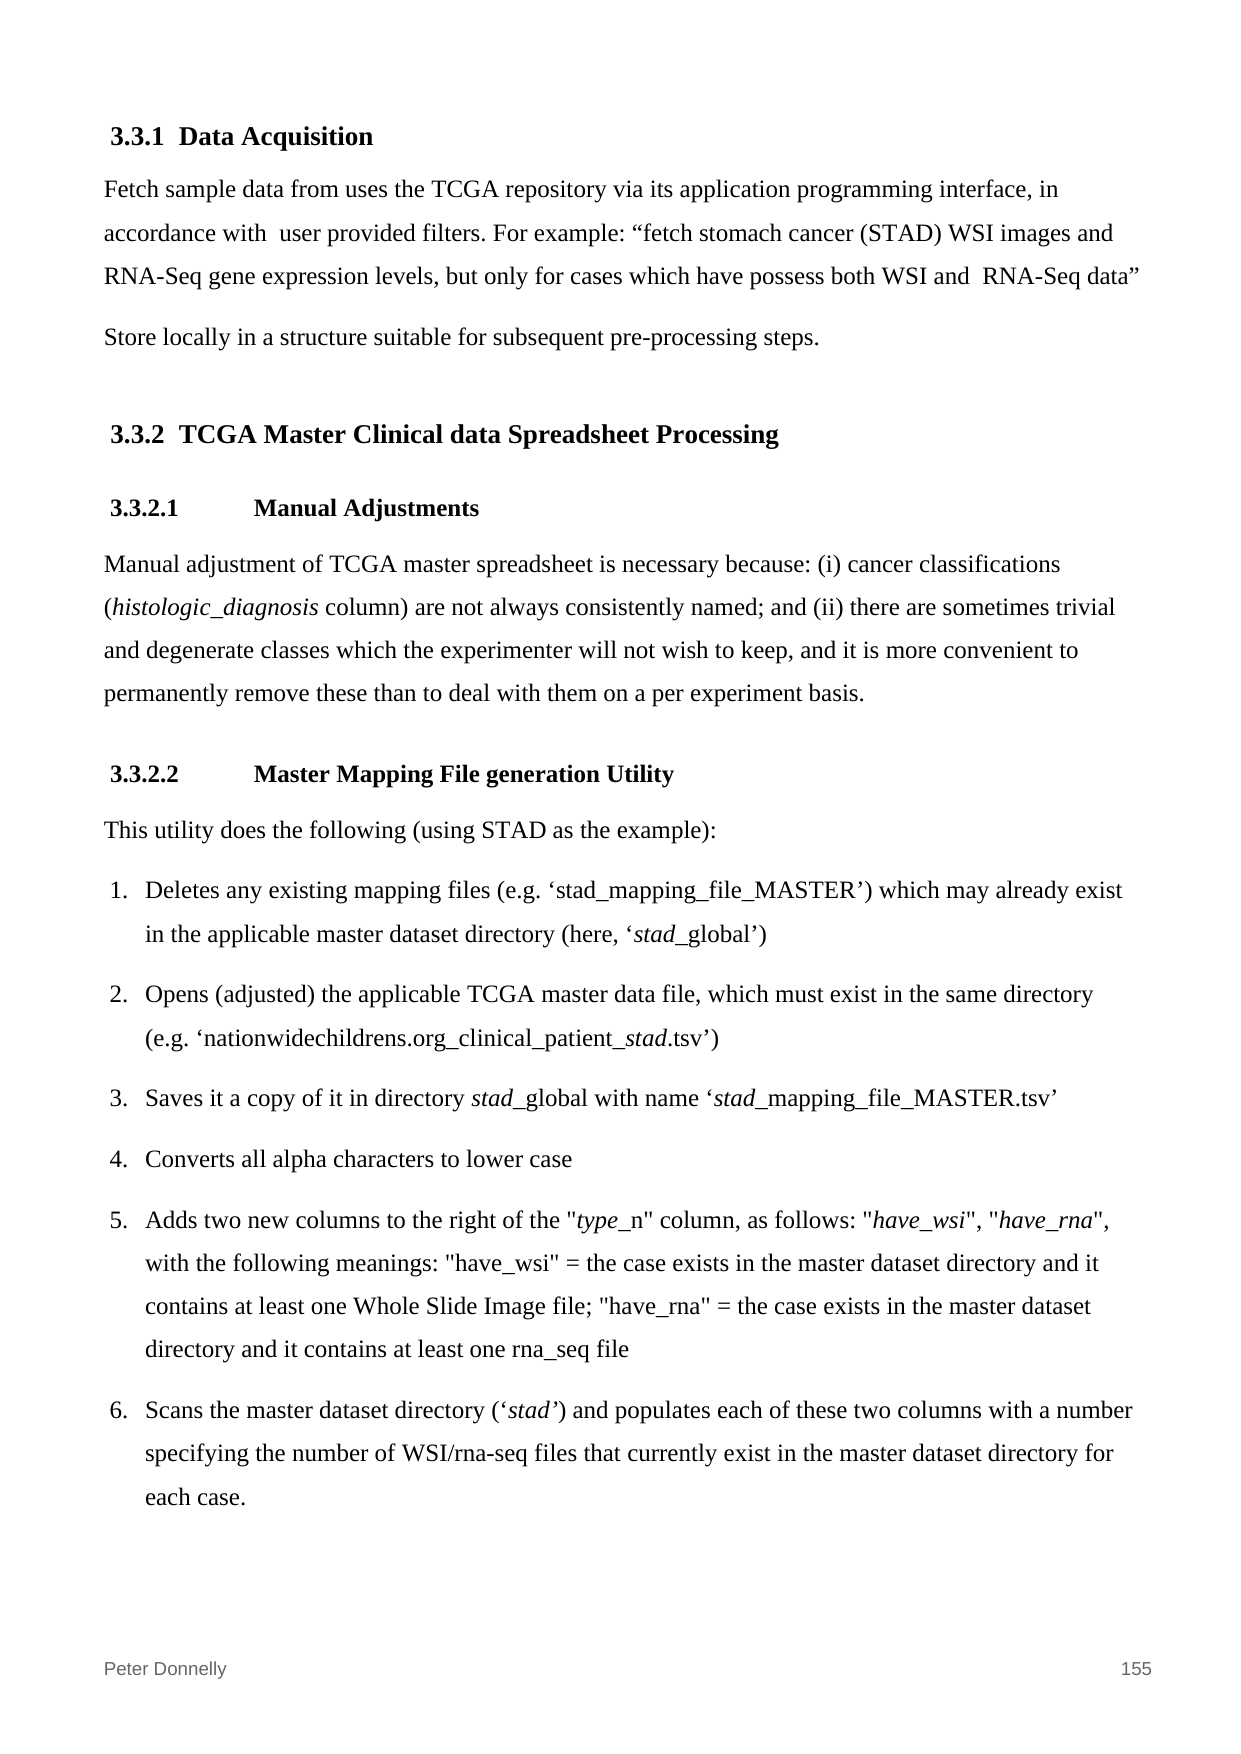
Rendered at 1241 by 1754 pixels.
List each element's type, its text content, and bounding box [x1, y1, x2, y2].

text Manual adjustment of TCGA master spreadsheet is necessary because: (i) cancer classifications (histologic_diagnosis column) are not always consistently named; and (ii) there are sometimes trivial and degenerate classes which the experimenter will not wish to keep, and it is more convenient to permanently remove these than to deal with them on a per experiment basis. [103, 549, 1146, 707]
text Fetch sample data from uses the TCGA repository via its application programming interface, in accordance with user provided filters. For example: “fetch stomach cancer (STAD) WSI images and RNA-Seq gene expression levels, but only for cases which have possess both WSI and RNA-Seq data” [103, 174, 1146, 289]
subtitle Master Mapping File generation Utility [103, 759, 1146, 788]
list Converts all alpha characters to lower case [109, 1144, 1146, 1173]
subtitle Data Acquisition [103, 120, 1146, 151]
subtitle Manual Adjustments [103, 493, 1146, 522]
list Saves it a copy of it in directory stad_global with name ‘stad_mapping_file_MASTER.tsv’ [109, 1083, 1146, 1112]
list Opens (adjusted) the applicable TCGA master data file, which must exist in the same directory (e.g. ‘nationwidechildrens.org_clinical_patient_stad.tsv’) [109, 979, 1146, 1051]
list Deletes any existing mapping files (e.g. ‘stad_mapping_file_MASTER’) which may already exist in the applicable master dataset directory (here, ‘stad_global’) [109, 876, 1146, 947]
text This utility does the following (using STAD as the example): [103, 815, 1146, 843]
list Adds two new columns to the right of the "type_n" column, as follows: "have_wsi", "have_rna", with the following meanings: "have_wsi" = the case exists in the master dataset directory and it contains at least one Whole Slide Image file; "have_rna" = the case exists in the master dataset directory and it contains at least one rna_seq file [109, 1205, 1146, 1363]
text Store locally in a structure suitable for subsequent pre-processing steps. [103, 322, 1146, 350]
subtitle TCGA Master Clinical data Spreadsheet Processing [103, 418, 1146, 449]
list Scans the master dataset directory (‘stad’) and populates each of these two columns with a number specifying the number of WSI/rna-seq files that currently exist in the master dataset directory for each case. [109, 1395, 1146, 1510]
